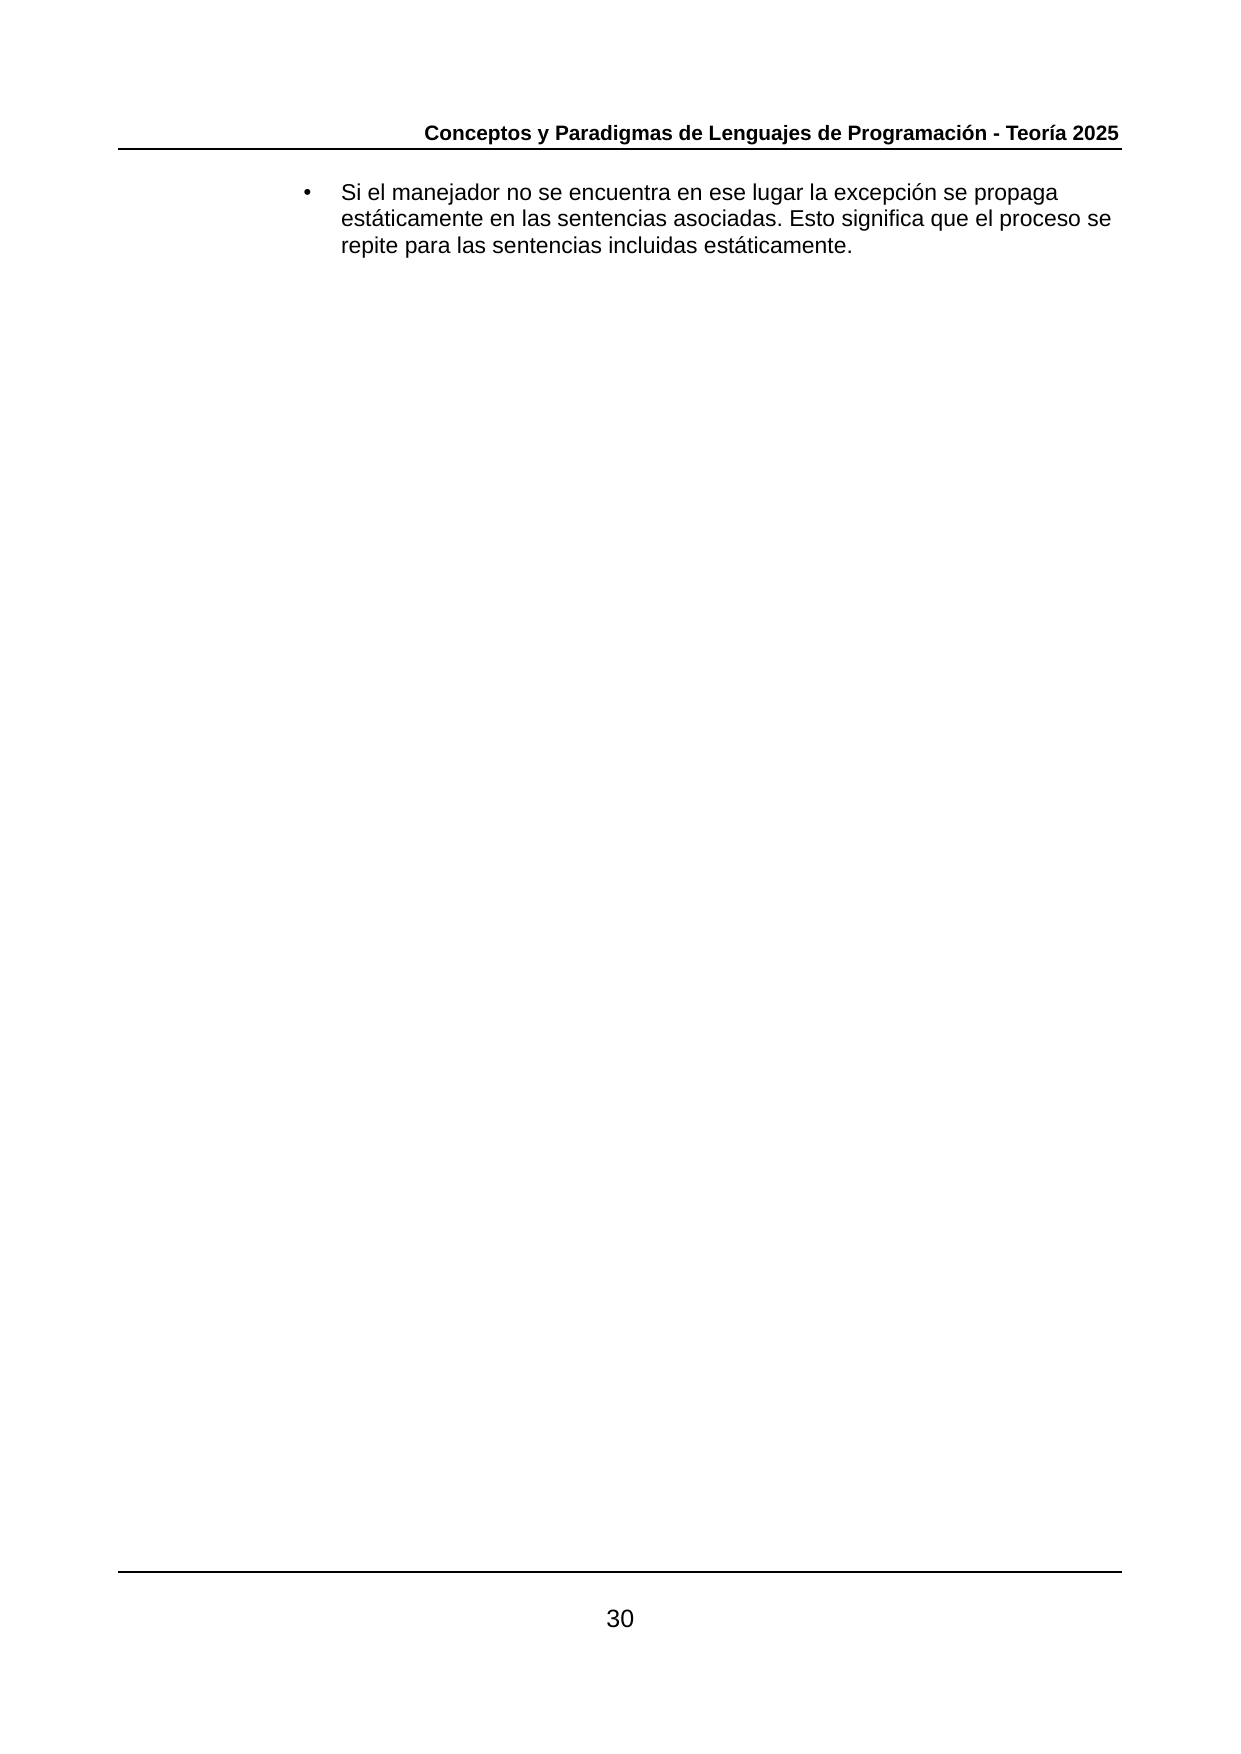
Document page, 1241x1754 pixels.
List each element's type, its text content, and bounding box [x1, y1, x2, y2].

list Si el manejador no se encuentra en ese lugar la excepción se propaga estáticamente en las sentencias asociadas. Esto significa que el proceso se repite para las sentencias incluidas estáticamente. [303, 179, 1122, 258]
